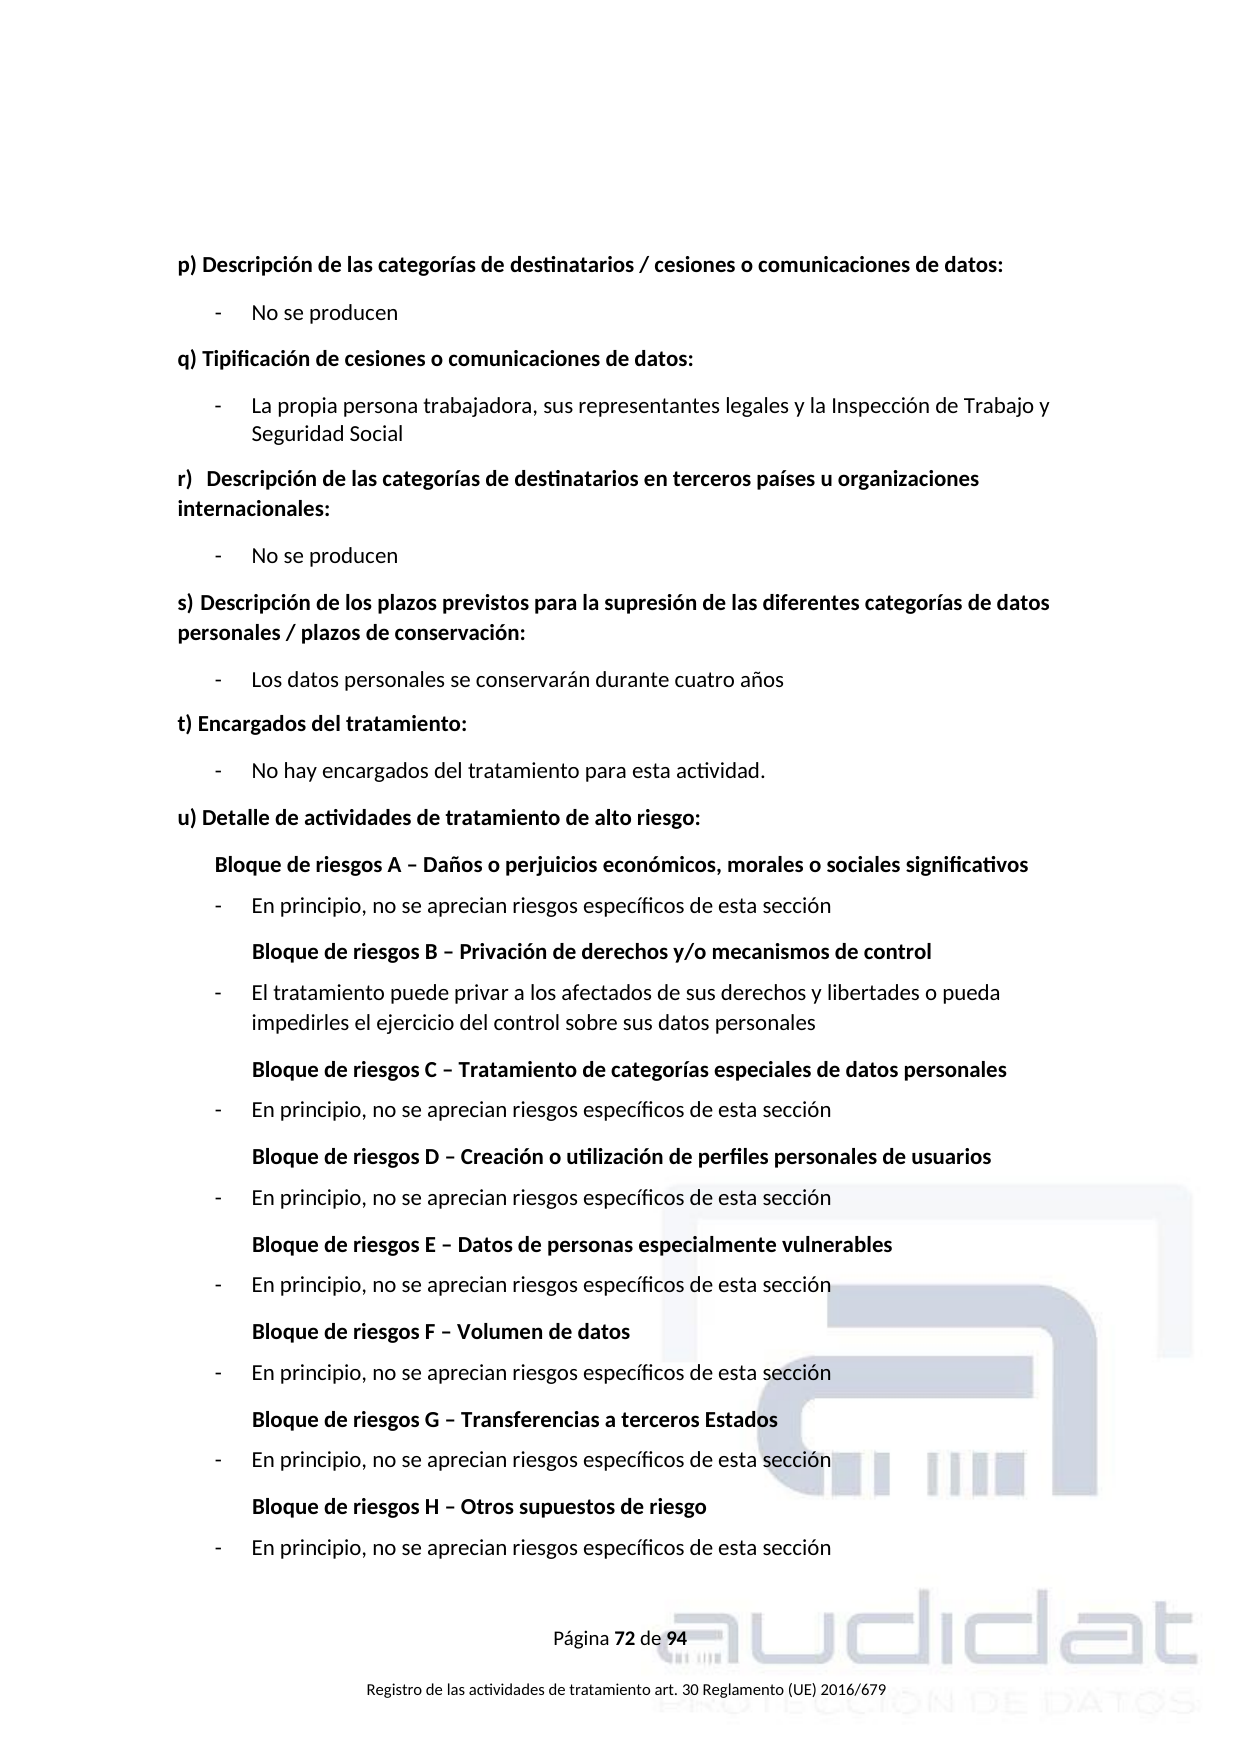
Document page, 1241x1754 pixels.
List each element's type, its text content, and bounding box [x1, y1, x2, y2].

subtitle Bloque de riesgos D – Creación o utilización de perfiles personales de usuarios [214, 1142, 1226, 1171]
picture [640, 1175, 1215, 1183]
list La propia persona trabajadora, sus representantes legales y la Inspección de Trabajo y Seguridad Social [214, 391, 1063, 447]
picture [640, 1258, 1215, 1271]
subtitle Bloque de riesgos G – Transferencias a terceros Estados [214, 1405, 1226, 1433]
list No se producen [214, 541, 1226, 569]
subtitle Descripción de las categorías de destinatarios en terceros países u organizaciones internacionales: [177, 464, 1063, 522]
subtitle Bloque de riesgos B – Privación de derechos y/o mecanismos de control [214, 937, 1226, 966]
subtitle Bloque de riesgos C – Tratamiento de categorías especiales de datos personales [214, 1055, 1226, 1083]
picture [640, 1473, 1215, 1492]
subtitle Tipificación de cesiones o comunicaciones de datos: [177, 344, 1226, 372]
list En principio, no se aprecian riesgos específicos de esta sección [214, 1445, 1226, 1473]
list En principio, no se aprecian riesgos específicos de esta sección [214, 1533, 1226, 1561]
subtitle Bloque de riesgos H – Otros supuestos de riesgo [214, 1492, 1226, 1520]
subtitle Descripción de las categorías de destinatarios / cesiones o comunicaciones de datos: [177, 251, 1226, 279]
text Bloque de riesgos A – Daños o perjuicios económicos, morales o sociales significativos [214, 850, 1226, 878]
list En principio, no se aprecian riesgos específicos de esta sección [214, 1271, 1226, 1299]
picture [640, 1520, 1215, 1533]
subtitle Encargados del tratamiento: [177, 709, 1226, 737]
text Página 72 de 94 [177, 1625, 1063, 1651]
list No hay encargados del tratamiento para esta actividad. [214, 756, 1226, 784]
list En principio, no se aprecian riesgos específicos de esta sección [214, 891, 1226, 919]
picture [640, 1211, 1215, 1230]
list El tratamiento puede privar a los afectados de sus derechos y libertades o pueda impedirles el ejercicio del control sobre sus datos personales [214, 978, 1063, 1036]
picture [640, 1299, 1215, 1317]
list En principio, no se aprecian riesgos específicos de esta sección [214, 1183, 1226, 1211]
picture [640, 1699, 1215, 1725]
subtitle Bloque de riesgos F – Volumen de datos [214, 1317, 1226, 1345]
list No se producen [214, 298, 1226, 326]
subtitle Bloque de riesgos E – Datos de personas especialmente vulnerables [214, 1230, 1226, 1258]
picture [640, 1345, 1215, 1358]
picture [640, 1433, 1215, 1445]
list En principio, no se aprecian riesgos específicos de esta sección [214, 1358, 1226, 1386]
picture [640, 1386, 1215, 1405]
picture [640, 1561, 1215, 1679]
subtitle Descripción de los plazos previstos para la supresión de las diferentes categorías de datos personales / plazos de conservación: [177, 588, 1063, 646]
subtitle Detalle de actividades de tratamiento de alto riesgo: [177, 803, 1226, 831]
list Los datos personales se conservarán durante cuatro años [214, 665, 1226, 693]
text Registro de las actividades de tratamiento art. 30 Reglamento (UE) 2016/679 [366, 1679, 1226, 1699]
list En principio, no se aprecian riesgos específicos de esta sección [214, 1096, 1226, 1124]
